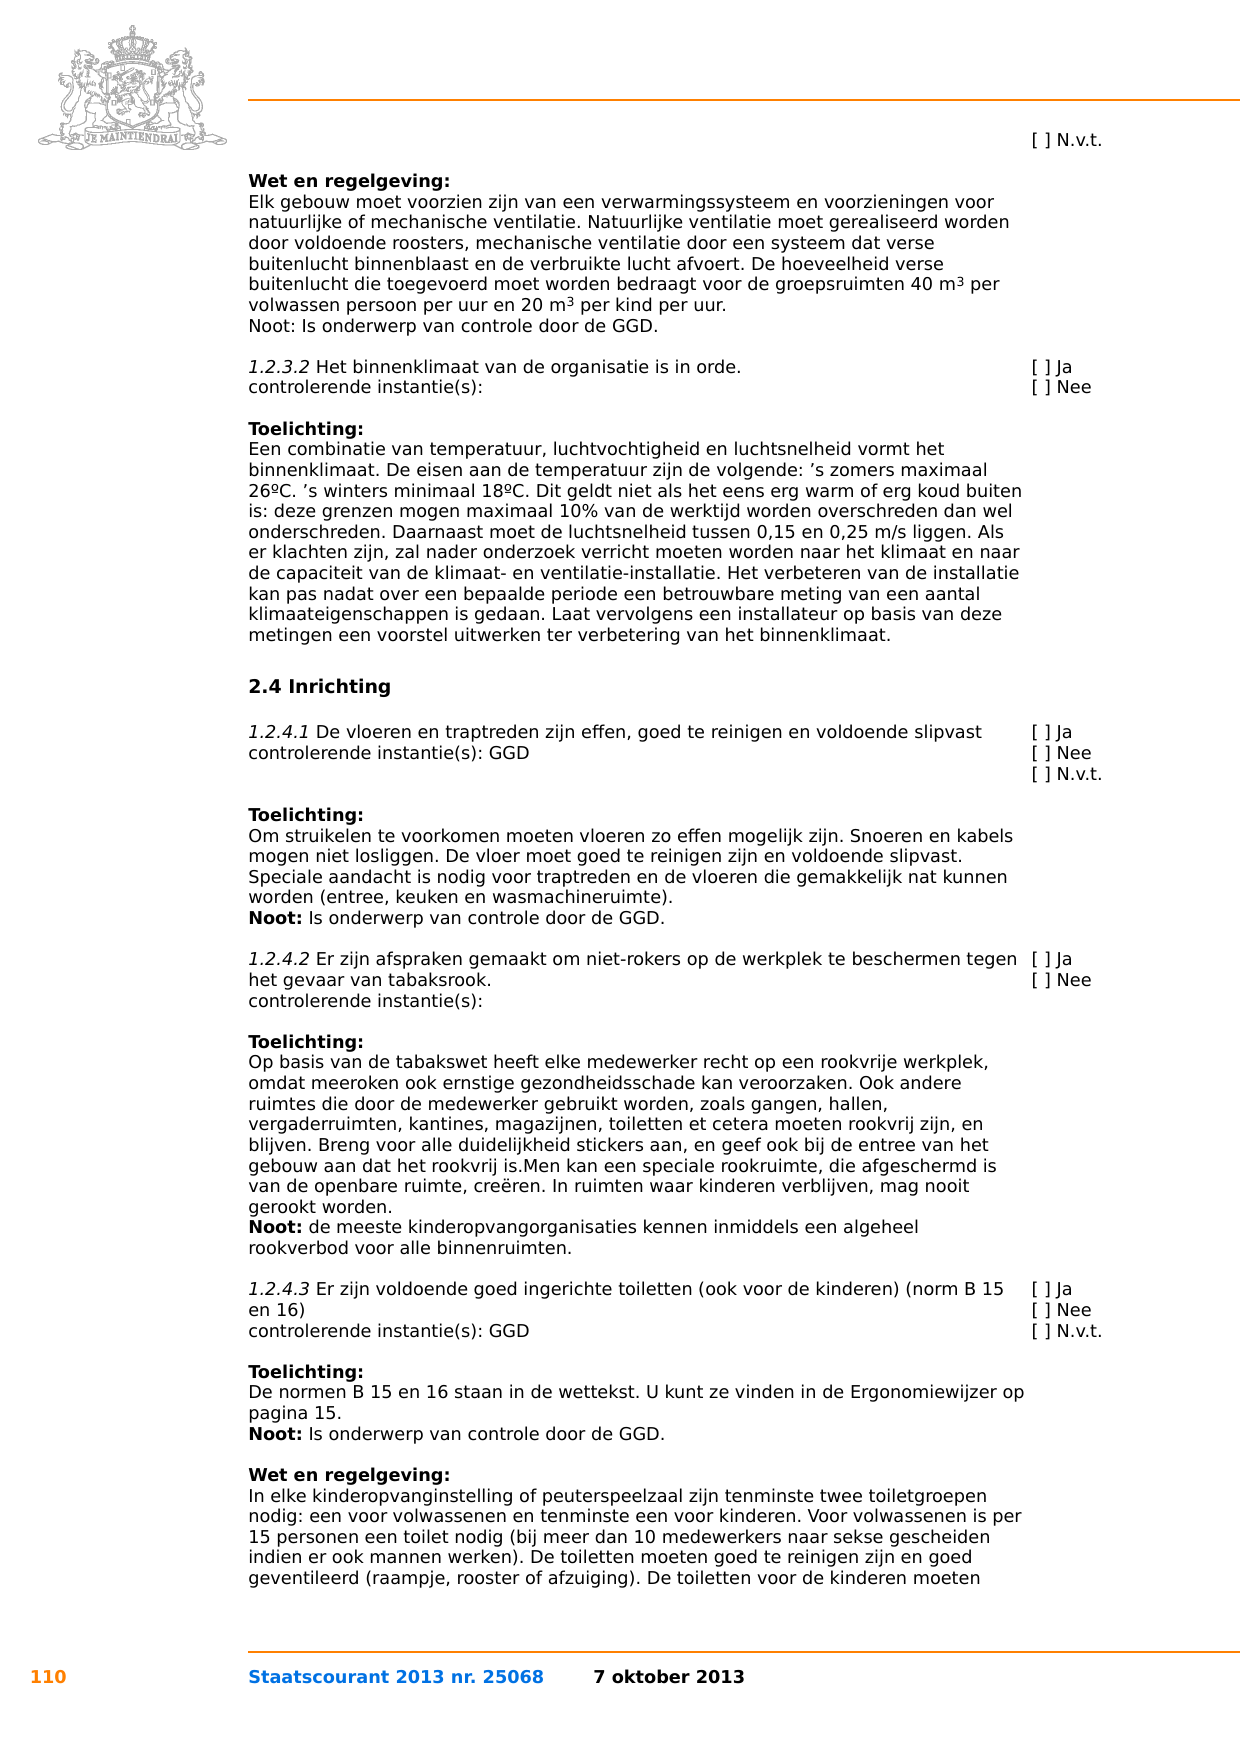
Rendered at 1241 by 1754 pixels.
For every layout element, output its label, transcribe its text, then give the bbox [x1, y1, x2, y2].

table_header 1.2.4.1 De vloeren en traptreden zijn effen, goed te reinigen en voldoende slipvast controlerende instantie(s): GGD [248, 723, 1026, 784]
table_cell Toelichting: Op basis van de tabakswet heeft elke medewerker recht op een rookvrije werkplek, omdat meeroken ook ernstige gezondheidsschade kan veroorzaken. Ook andere ruimtes die door de medewerker gebruikt worden, zoals gangen, hallen, vergaderruimten, kantines, magazijnen, toiletten et cetera moeten rookvrij zijn, en blijven. Breng voor alle duidelijkheid stickers aan, en geef ook bij de entree van het gebouw aan dat het rookvrij is.Men kan een speciale rookruimte, die afgeschermd is van de openbare ruimte, creëren. In ruimten waar kinderen verblijven, mag nooit gerookt worden. Noot: de meeste kinderopvangorganisaties kennen inmiddels een algeheel rookverbod voor alle binnenruimten. [248, 1032, 1026, 1259]
picture [38, 25, 227, 150]
table_cell [1026, 1444, 1163, 1465]
table_cell [1026, 784, 1163, 805]
table_header [248, 130, 1026, 151]
table_cell Wet en regelgeving: Elk gebouw moet voorzien zijn van een verwarmingssysteem en voorzieningen voor natuurlijke of mechanische ventilatie. Natuurlijke ventilatie moet gerealiseerd worden door voldoende roosters, mechanische ventilatie door een systeem dat verse buitenlucht binnenblaast en de verbruikte lucht afvoert. De hoeveelheid verse buitenlucht die toegevoerd moet worden bedraagt voor de groepsruimten 40 m3 per volwassen persoon per uur en 20 m3 per kind per uur. Noot: Is onderwerp van controle door de GGD. [248, 171, 1026, 336]
table_cell 1.2.4.2 Er zijn afspraken gemaakt om niet-rokers op de werkplek te beschermen tegen het gevaar van tabaksrook. controlerende instantie(s): [248, 949, 1026, 1011]
table_cell [248, 929, 1163, 949]
table_cell [248, 784, 1026, 805]
table_cell [ ] Ja [ ] Nee [1026, 949, 1163, 1011]
table_cell [1026, 1465, 1163, 1589]
table_cell [1026, 805, 1163, 929]
table_cell [1026, 1341, 1163, 1362]
table_cell 1.2.3.2 Het binnenklimaat van de organisatie is in orde. controlerende instantie(s): [248, 357, 1026, 398]
table_cell [1026, 1362, 1163, 1444]
table_header [ ] Ja [ ] Nee [ ] N.v.t. [1026, 723, 1163, 784]
table_cell [248, 336, 1163, 357]
table_cell 1.2.4.3 Er zijn voldoende goed ingerichte toiletten (ook voor de kinderen) (norm B 15 en 16) controlerende instantie(s): GGD [248, 1279, 1026, 1341]
table_cell Toelichting: Een combinatie van temperatuur, luchtvochtigheid en luchtsnelheid vormt het binnenklimaat. De eisen aan de temperatuur zijn de volgende: ’s zomers maximaal 26ºC. ’s winters minimaal 18ºC. Dit geldt niet als het eens erg warm of erg koud buiten is: deze grenzen mogen maximaal 10% van de werktijd worden overschreden dan wel onderschreden. Daarnaast moet de luchtsnelheid tussen 0,15 en 0,25 m/s liggen. Als er klachten zijn, zal nader onderzoek verricht moeten worden naar het klimaat en naar de capaciteit van de klimaat- en ventilatie-installatie. Het verbeteren van de installatie kan pas nadat over een bepaalde periode een betrouwbare meting van een aantal klimaateigenschappen is gedaan. Laat vervolgens een installateur op basis van deze metingen een voorstel uitwerken ter verbetering van het binnenklimaat. [248, 419, 1026, 646]
table_cell [248, 398, 1026, 419]
table_cell [1026, 1032, 1163, 1259]
subtitle 2.4 Inrichting [248, 676, 1163, 697]
table_cell Wet en regelgeving: In elke kinderopvanginstelling of peuterspeelzaal zijn tenminste twee toiletgroepen nodig: een voor volwassenen en tenminste een voor kinderen. Voor volwassenen is per 15 personen een toilet nodig (bij meer dan 10 medewerkers naar sekse gescheiden indien er ook mannen werken). De toiletten moeten goed te reinigen zijn en goed geventileerd (raampje, rooster of afzuiging). De toiletten voor de kinderen moeten [248, 1465, 1026, 1589]
table_cell [1026, 171, 1163, 336]
table_cell Toelichting: Om struikelen te voorkomen moeten vloeren zo effen mogelijk zijn. Snoeren en kabels mogen niet losliggen. De vloer moet goed te reinigen zijn en voldoende slipvast. Speciale aandacht is nodig voor traptreden en de vloeren die gemakkelijk nat kunnen worden (entree, keuken en wasmachineruimte). Noot: Is onderwerp van controle door de GGD. [248, 805, 1026, 929]
table_cell [1026, 1011, 1163, 1032]
table_header [ ] N.v.t. [1026, 130, 1163, 151]
table_cell [248, 1259, 1163, 1279]
table_cell [1026, 398, 1163, 419]
table_cell [248, 1011, 1026, 1032]
table_cell [248, 1341, 1026, 1362]
table_cell [248, 151, 1026, 171]
table_cell [ ] Ja [ ] Nee [ ] N.v.t. [1026, 1279, 1163, 1341]
table_cell [248, 1444, 1026, 1465]
table_cell [ ] Ja [ ] Nee [1026, 357, 1163, 398]
table_cell [1026, 151, 1163, 171]
table_cell Toelichting: De normen B 15 en 16 staan in de wettekst. U kunt ze vinden in de Ergonomiewijzer op pagina 15. Noot: Is onderwerp van controle door de GGD. [248, 1362, 1026, 1444]
table_cell [1026, 419, 1163, 646]
